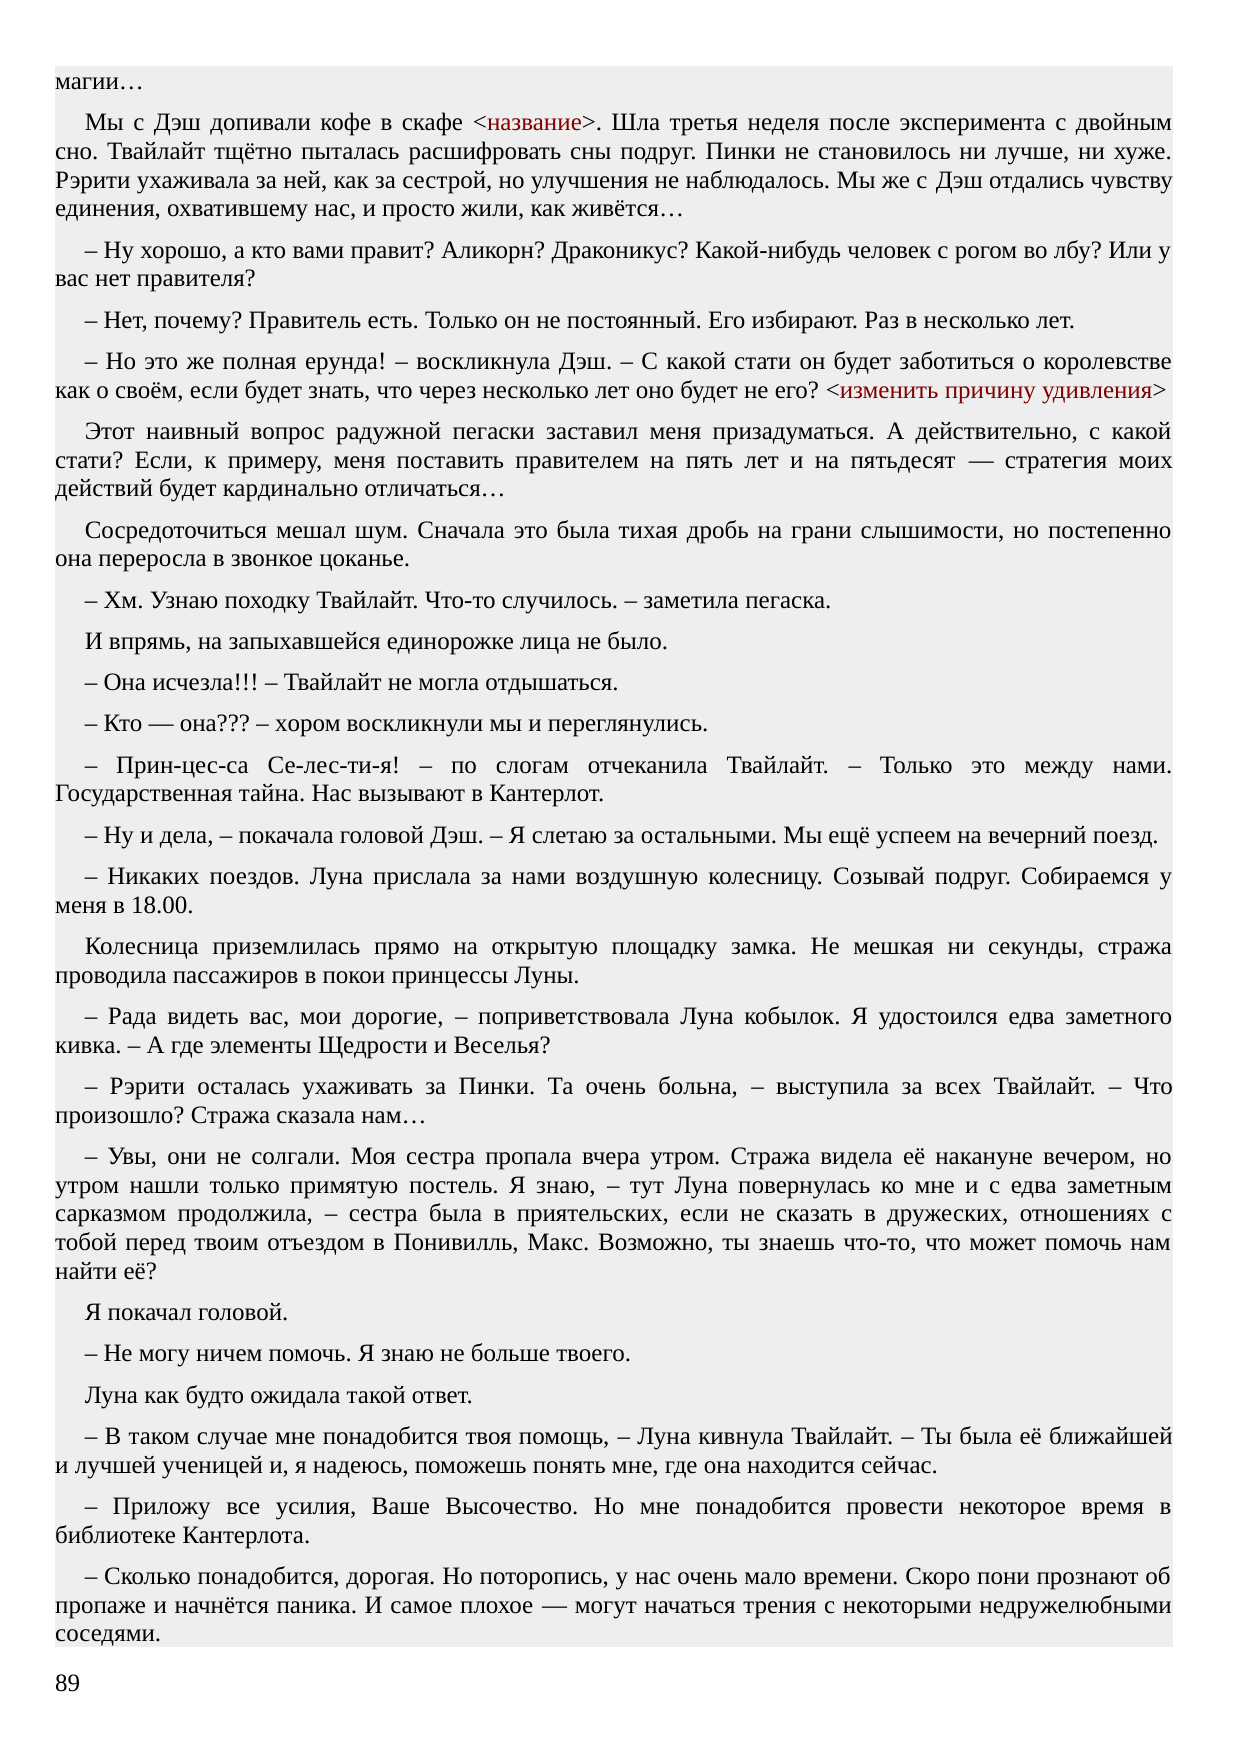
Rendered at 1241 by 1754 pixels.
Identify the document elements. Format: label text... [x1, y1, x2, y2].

text Я покачал головой. [55, 1297, 1173, 1326]
text – Хм. Узнаю походку Твайлайт. Что-то случилось. – заметила пегаска. [55, 585, 1173, 613]
text И впрямь, на запыхавшейся единорожке лица не было. [55, 626, 1173, 655]
text – Но это же полная ерунда! – воскликнула Дэш. – С какой стати он будет заботиться о королевстве как о своём, если будет знать, что через несколько лет оно будет не его? <изменить причину удивления> [55, 346, 1173, 403]
text – Рэрити осталась ухаживать за Пинки. Та очень больна, – выступила за всех Твайлайт. – Что произошло? Стража сказала нам… [55, 1071, 1173, 1128]
text – Кто — она??? – хором воскликнули мы и переглянулись. [55, 708, 1173, 737]
text магии… [55, 66, 1173, 95]
text – Увы, они не солгали. Моя сестра пропала вчера утром. Стража видела её накануне вечером, но утром нашли только примятую постель. Я знаю, – тут Луна повернулась ко мне и с едва заметным сарказмом продолжила, – сестра была в приятельских, если не сказать в дружеских, отношениях с тобой перед твоим отъездом в Понивилль, Макс. Возможно, ты знаешь что-то, что может помочь нам найти её? [55, 1141, 1173, 1285]
text Луна как будто ожидала такой ответ. [55, 1380, 1173, 1408]
text – Приложу все усилия, Ваше Высочество. Но мне понадобится провести некоторое время в библиотеке Кантерлота. [55, 1491, 1173, 1548]
text – Сколько понадобится, дорогая. Но поторопись, у нас очень мало времени. Скоро пони прознают об пропаже и начнётся паника. И самое плохое — могут начаться трения с некоторыми недружелюбными соседями. [55, 1561, 1173, 1647]
text – Ну хорошо, а кто вами правит? Аликорн? Драконикус? Какой-нибудь человек с рогом во лбу? Или у вас нет правителя? [55, 235, 1173, 292]
text – Нет, почему? Правитель есть. Только он не постоянный. Его избирают. Раз в несколько лет. [55, 305, 1173, 333]
text Колесница приземлилась прямо на открытую площадку замка. Не мешкая ни секунды, стража проводила пассажиров в покои принцессы Луны. [55, 931, 1173, 988]
text – В таком случае мне понадобится твоя помощь, – Луна кивнула Твайлайт. – Ты была её ближайшей и лучшей ученицей и, я надеюсь, поможешь понять мне, где она находится сейчас. [55, 1421, 1173, 1478]
text Сосредоточиться мешал шум. Сначала это была тихая дробь на грани слышимости, но постепенно она переросла в звонкое цоканье. [55, 515, 1173, 572]
text – Прин-цес-са Се-лес-ти-я! – по слогам отчеканила Твайлайт. – Только это между нами. Государственная тайна. Нас вызывают в Кантерлот. [55, 750, 1173, 807]
text Этот наивный вопрос радужной пегаски заставил меня призадуматься. А действительно, с какой стати? Если, к примеру, меня поставить правителем на пять лет и на пятьдесят — стратегия моих действий будет кардинально отличаться… [55, 416, 1173, 502]
text – Не могу ничем помочь. Я знаю не больше твоего. [55, 1338, 1173, 1367]
text – Никаких поездов. Луна прислала за нами воздушную колесницу. Созывай подруг. Собираемся у меня в 18.00. [55, 861, 1173, 918]
text Мы с Дэш допивали кофе в cкафе <название>. Шла третья неделя после эксперимента с двойным сно. Твайлайт тщётно пыталась расшифровать сны подруг. Пинки не становилось ни лучше, ни хуже. Рэрити ухаживала за ней, как за сестрой, но улучшения не наблюдалось. Мы же с Дэш отдались чувству единения, охватившему нас, и просто жили, как живётся… [55, 107, 1173, 222]
text – Рада видеть вас, мои дорогие, – поприветствовала Луна кобылок. Я удостоился едва заметного кивка. – А где элементы Щедрости и Веселья? [55, 1001, 1173, 1058]
text – Она исчезла!!! – Твайлайт не могла отдышаться. [55, 667, 1173, 696]
text – Ну и дела, – покачала головой Дэш. – Я слетаю за остальными. Мы ещё успеем на вечерний поезд. [55, 820, 1173, 848]
